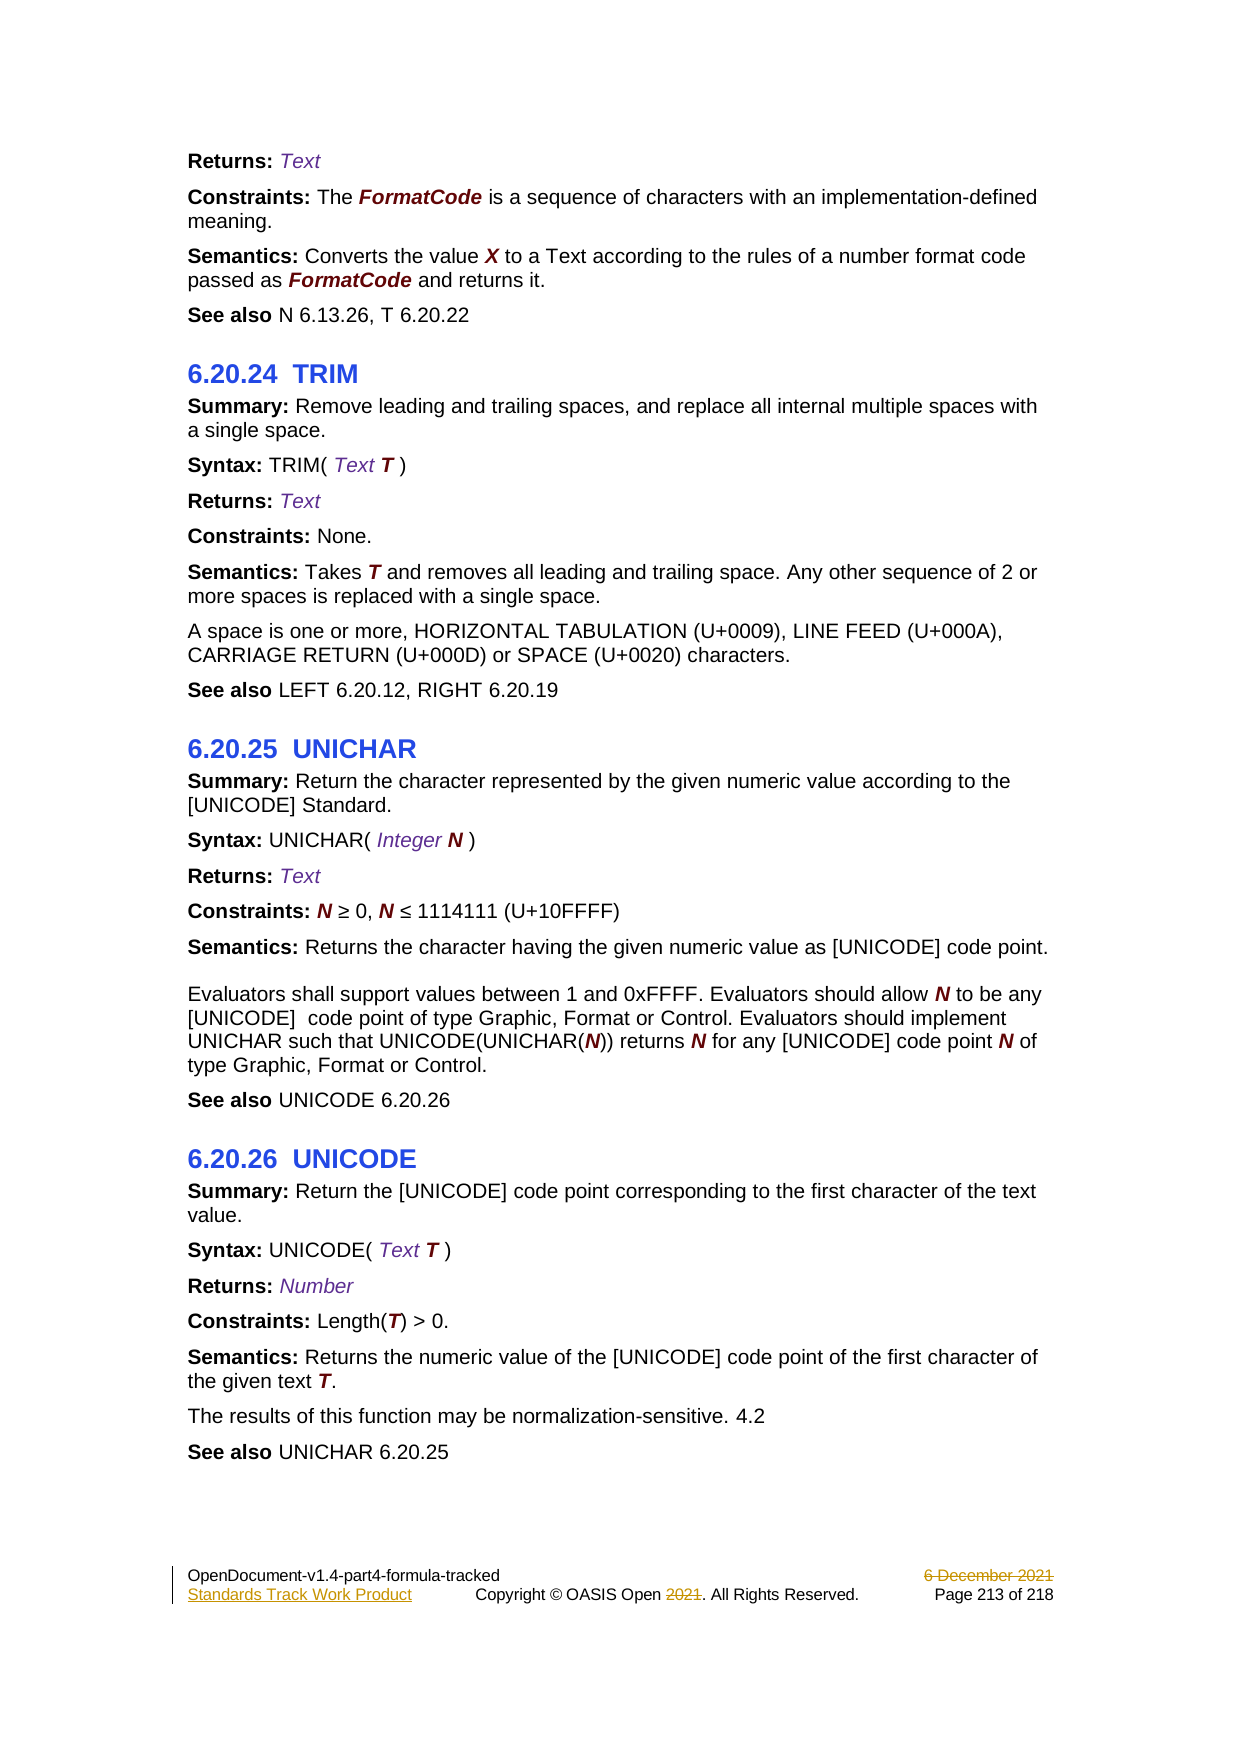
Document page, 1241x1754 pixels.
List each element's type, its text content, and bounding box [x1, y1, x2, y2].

text Returns: Text [187, 150, 1053, 173]
text A space is one or more, HORIZONTAL TABULATION (U+0009), LINE FEED (U+000A), CARRIAGE RETURN (U+000D) or SPACE (U+0020) characters. [187, 620, 1053, 667]
text Constraints: Length(T) > 0. [187, 1310, 1053, 1333]
subtitle UNICHAR [187, 733, 1053, 763]
text Summary: Return the character represented by the given numeric value according to the [UNICODE] Standard. [187, 769, 1053, 817]
text Constraints: The FormatCode is a sequence of characters with an implementation-defined meaning. [187, 186, 1053, 233]
subtitle UNICODE [187, 1143, 1053, 1173]
text Syntax: UNICODE( Text T ) [187, 1239, 1053, 1262]
subtitle TRIM [187, 358, 1053, 388]
text Semantics: Takes T and removes all leading and trailing space. Any other sequence of 2 or more spaces is replaced with a single space. [187, 561, 1053, 608]
text Returns: Text [187, 864, 1053, 888]
text See also UNICHAR 6.20.25 [187, 1440, 1053, 1464]
text Returns: Number [187, 1274, 1053, 1298]
text Semantics: Returns the numeric value of the [UNICODE] code point of the first character of the given text T. [187, 1346, 1053, 1393]
text Returns: Text [187, 489, 1053, 513]
text The results of this function may be normalization-sensitive. 4.2 [187, 1405, 1053, 1428]
text Syntax: UNICHAR( Integer N ) [187, 829, 1053, 852]
text See also N 6.13.26, T 6.20.22 [187, 304, 1053, 327]
text Constraints: N ≥ 0, N ≤ 1114111 (U+10FFFF) [187, 900, 1053, 923]
text Summary: Remove leading and trailing spaces, and replace all internal multiple spaces with a single space. [187, 394, 1053, 442]
text Summary: Return the [UNICODE] code point corresponding to the first character of the text value. [187, 1179, 1053, 1227]
text Syntax: TRIM( Text T ) [187, 454, 1053, 477]
text Semantics: Converts the value X to a Text according to the rules of a number format code passed as FormatCode and returns it. [187, 245, 1053, 292]
text Semantics: Returns the character having the given numeric value as [UNICODE] code point. Evaluators shall support values between 1 and 0xFFFF. Evaluators should allow N to be any [UNICODE] code point of type Graphic, Format or Control. Evaluators should implement UNICHAR such that UNICODE(UNICHAR(N)) returns N for any [UNICODE] code point N of type Graphic, Format or Control. [187, 936, 1053, 1077]
text Constraints: None. [187, 525, 1053, 548]
text See also LEFT 6.20.12, RIGHT 6.20.19 [187, 679, 1053, 702]
text See also UNICODE 6.20.26 [187, 1089, 1053, 1112]
